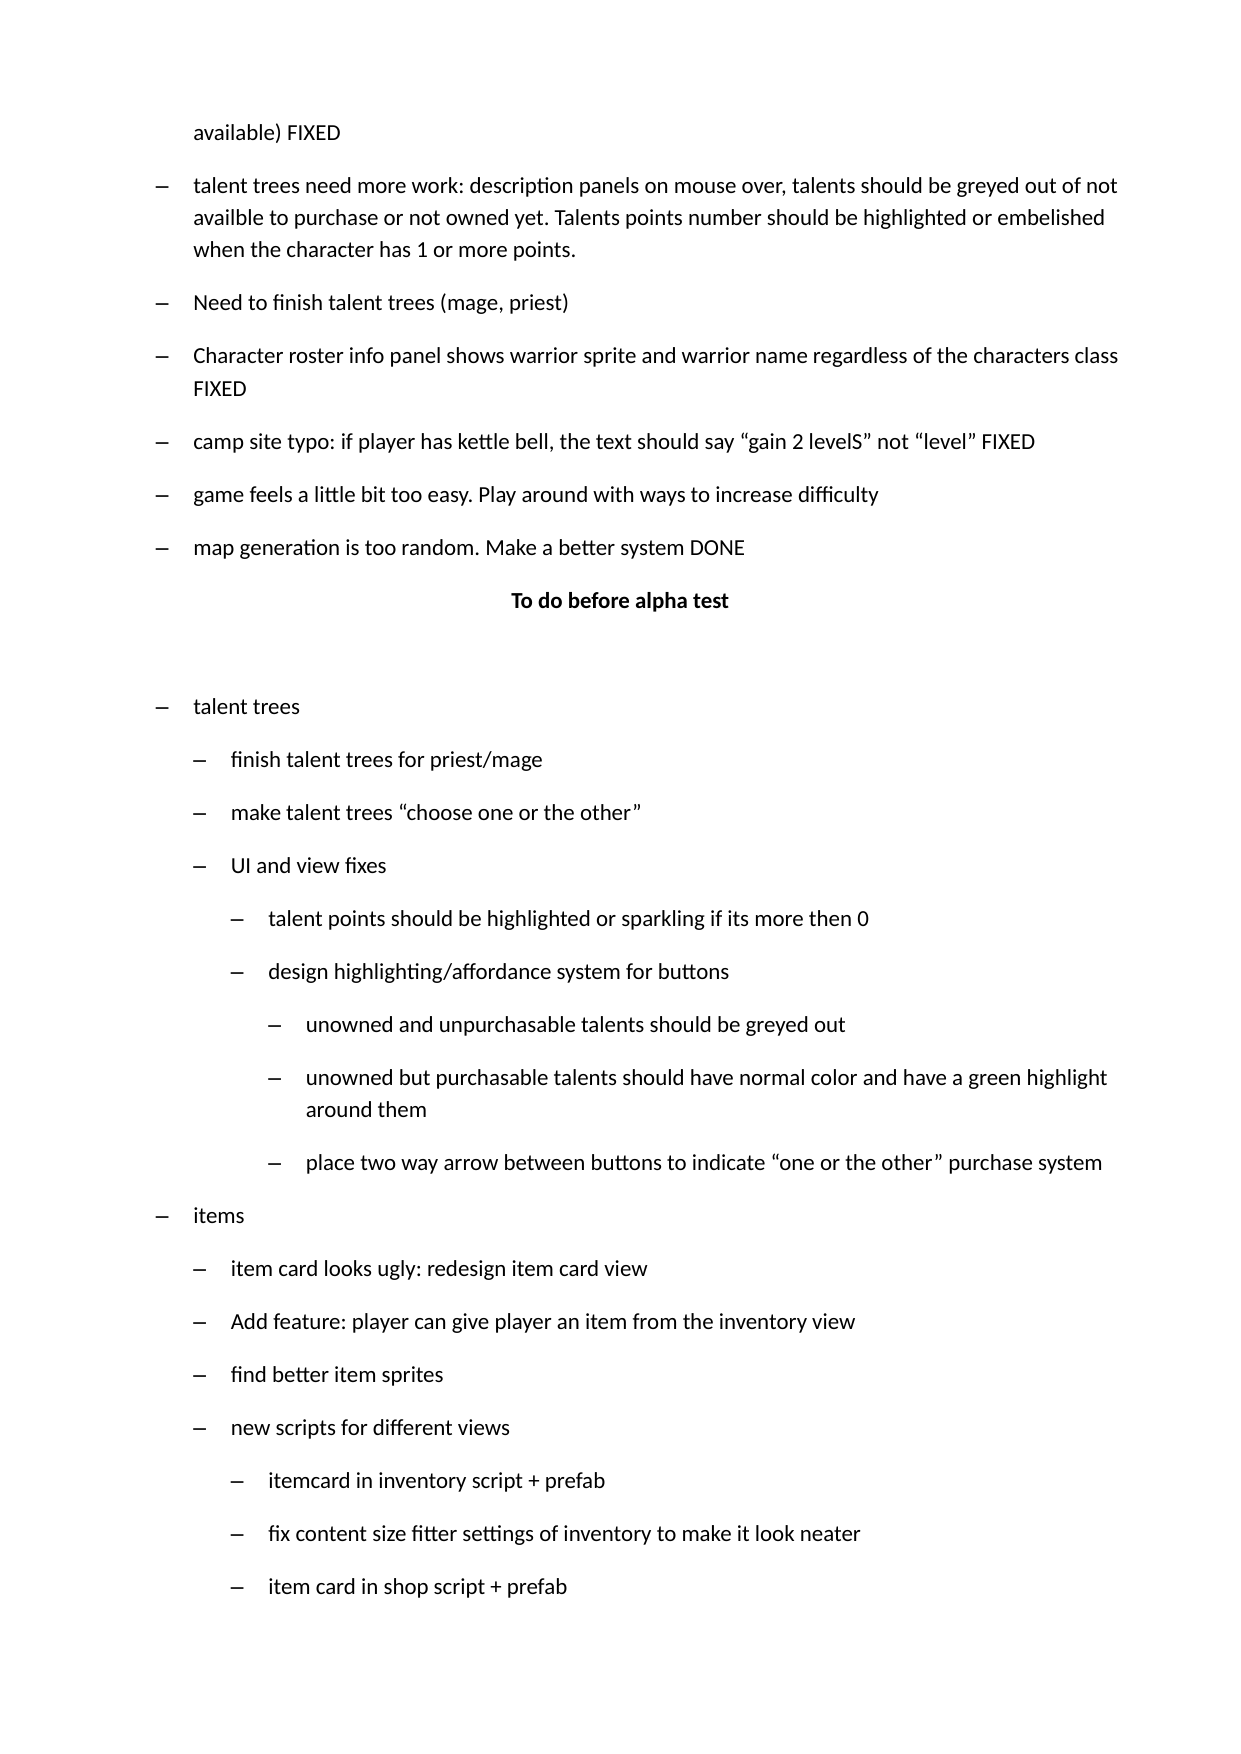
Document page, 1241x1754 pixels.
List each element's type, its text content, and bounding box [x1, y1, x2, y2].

list Add feature: player can give player an item from the inventory view [193, 1307, 1122, 1335]
list unowned but purchasable talents should have normal color and have a green highlight around them [268, 1063, 1122, 1123]
list item card in shop script + prefab [231, 1572, 1122, 1600]
list Character roster info panel shows warrior sprite and warrior name regardless of the characters class FIXED [156, 342, 1122, 402]
list design highlighting/affordance system for buttons [231, 957, 1122, 985]
text To do before alpha test [118, 586, 1122, 614]
list new scripts for different views [193, 1413, 1122, 1441]
list map generation is too random. Make a better system DONE [156, 533, 1122, 561]
list finish talent trees for priest/mage [193, 745, 1122, 773]
list find better item sprites [193, 1360, 1122, 1388]
list item card looks ugly: redesign item card view [193, 1254, 1122, 1282]
list game feels a little bit too easy. Play around with ways to increase difficulty [156, 480, 1122, 508]
list talent trees [156, 692, 1122, 720]
list make talent trees “choose one or the other” [193, 798, 1122, 826]
list talent trees need more work: description panels on mouse over, talents should be greyed out of not availble to purchase or not owned yet. Talents points number should be highlighted or embelished when the character has 1 or more points. [156, 171, 1122, 263]
list items [156, 1201, 1122, 1229]
list UI and view fixes [193, 851, 1122, 879]
list Need to finish talent trees (mage, priest) [156, 288, 1122, 317]
list camp site typo: if player has kettle bell, the text should say “gain 2 levelS” not “level” FIXED [156, 427, 1122, 455]
list place two way arrow between buttons to indicate “one or the other” purchase system [268, 1148, 1122, 1176]
list talent points should be highlighted or sparkling if its more then 0 [231, 904, 1122, 932]
list unowned and unpurchasable talents should be greyed out [268, 1010, 1122, 1038]
list available) FIXED [156, 118, 1122, 146]
list fix content size fitter settings of inventory to make it look neater [231, 1519, 1122, 1547]
list itemcard in inventory script + prefab [231, 1466, 1122, 1494]
